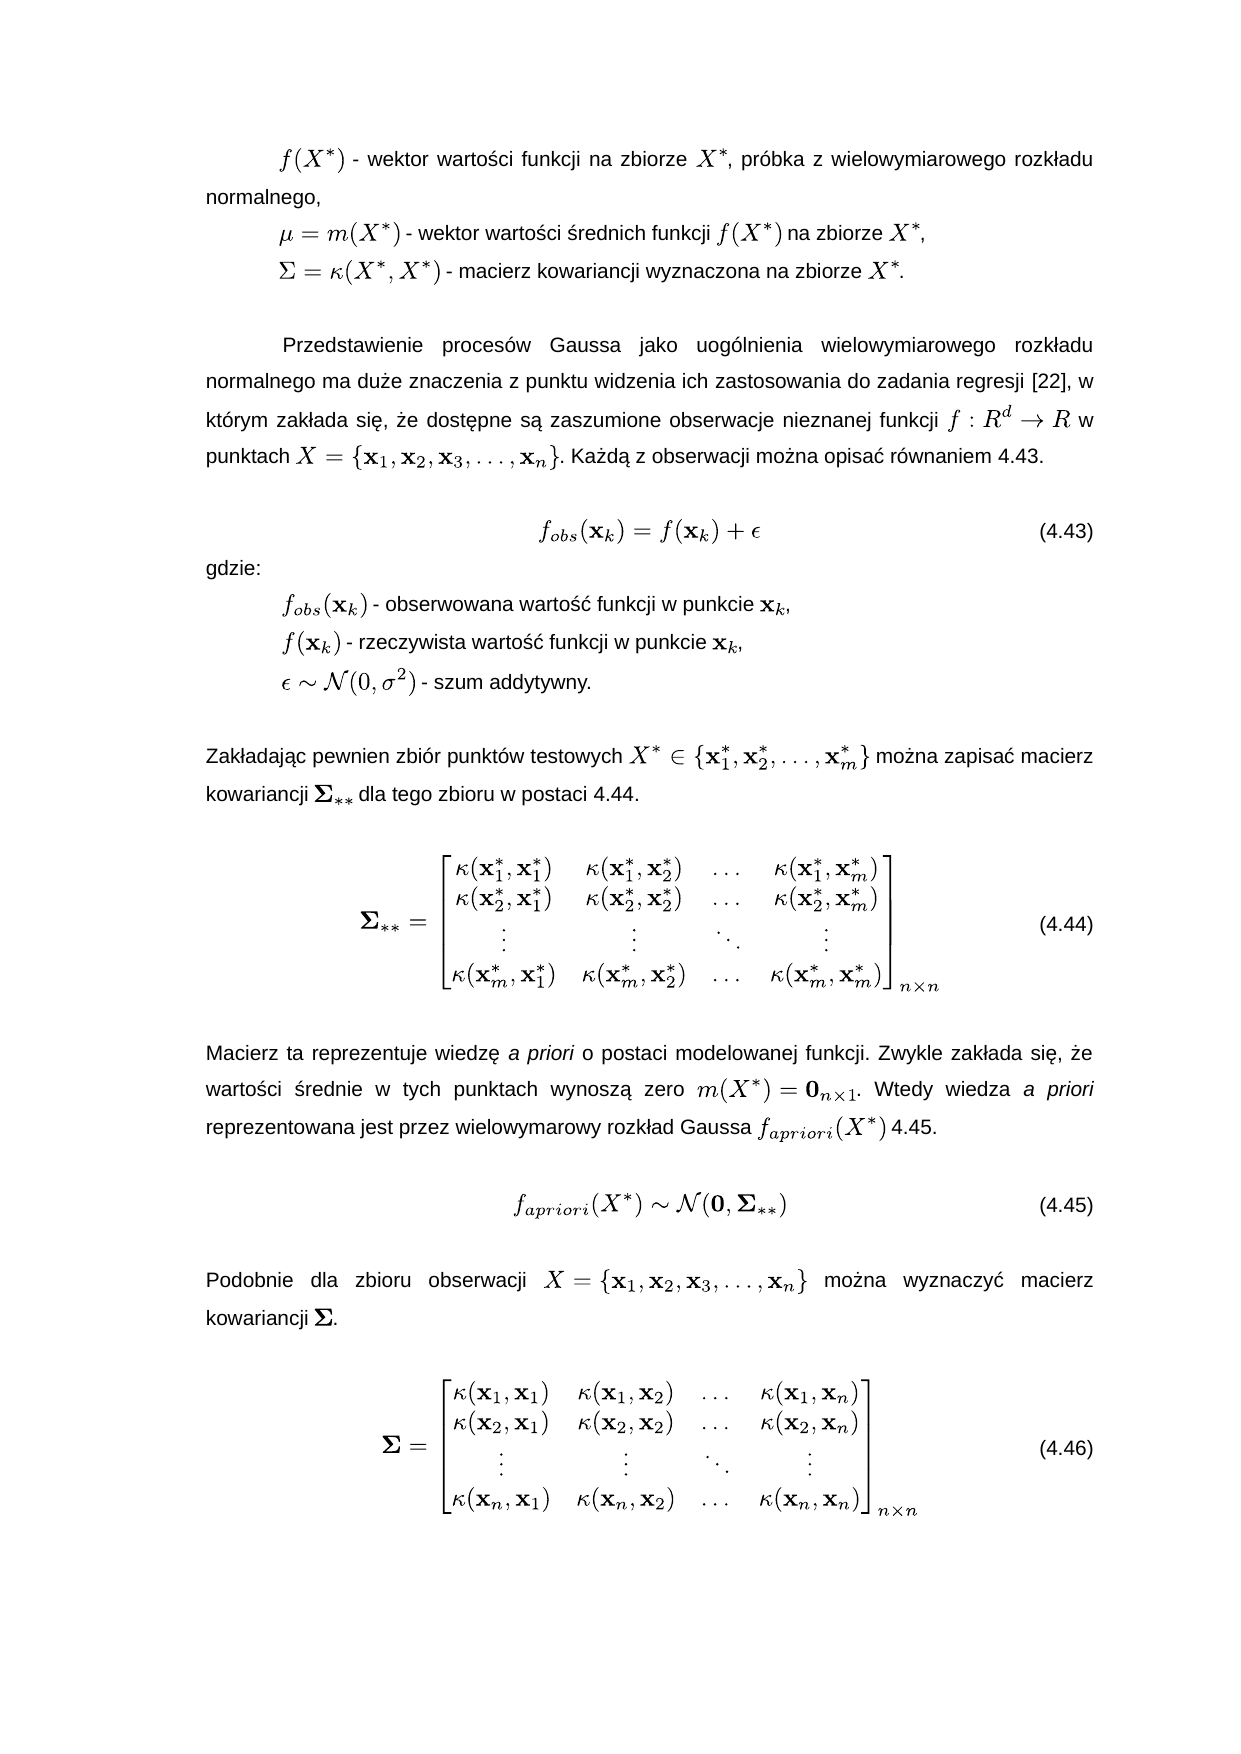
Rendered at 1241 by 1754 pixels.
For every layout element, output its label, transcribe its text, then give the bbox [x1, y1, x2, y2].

text [206, 592, 330, 618]
text na zbiorze , [776, 221, 1093, 247]
text [206, 221, 356, 247]
text - macierz kowariancji wyznaczona na zbiorze . [206, 259, 1093, 285]
text (4.43) [713, 518, 1093, 544]
text gdzie: [206, 556, 1093, 580]
text [206, 1379, 879, 1516]
text - obserwowana wartość funkcji w punkcie , [362, 592, 1093, 618]
text [206, 855, 901, 992]
text Przedstawienie procesów Gaussa jako uogólnienia wielowymiarowego rozkładu normalnego ma duże znaczenia z punktu widzenia ich zastosowania do zadania regresji [22], w którym zakłada się, że dostępne są zaszumione obserwacje nieznanej funkcji w punktach . Każdą z obserwacji można opisać równaniem 4.43. [206, 333, 1093, 470]
text Macierz ta reprezentuje wiedzę a priori o postaci modelowanej funkcji. Zwykle zakłada się, że wartości średnie w tych punktach wynoszą zero . Wtedy wiedza a priori reprezentowana jest przez wielowymarowy rozkład Gaussa 4.45. [206, 1041, 1093, 1142]
text (4.44) [892, 855, 1093, 992]
text [206, 630, 303, 656]
text [206, 668, 355, 696]
text - rzeczywista wartość funkcji w punkcie , [335, 630, 1093, 656]
text [206, 518, 586, 544]
text Podobnie dla zbioru obserwacji można wyznaczyć macierz kowariancji . [206, 1268, 1093, 1330]
text Zakładając pewnien zbiór punktów testowych można zapisać macierz kowariancji dla tego zbioru w postaci 4.44. [206, 744, 1093, 806]
text (4.45) [206, 1191, 1093, 1219]
text (4.46) [870, 1379, 1093, 1516]
text - szum addytywny. [411, 668, 1093, 696]
text - wektor wartości średnich funkcji [394, 221, 738, 247]
text - wektor wartości funkcji na zbiorze , próbka z wielowymiarowego rozkładu normalnego, [206, 147, 1093, 209]
